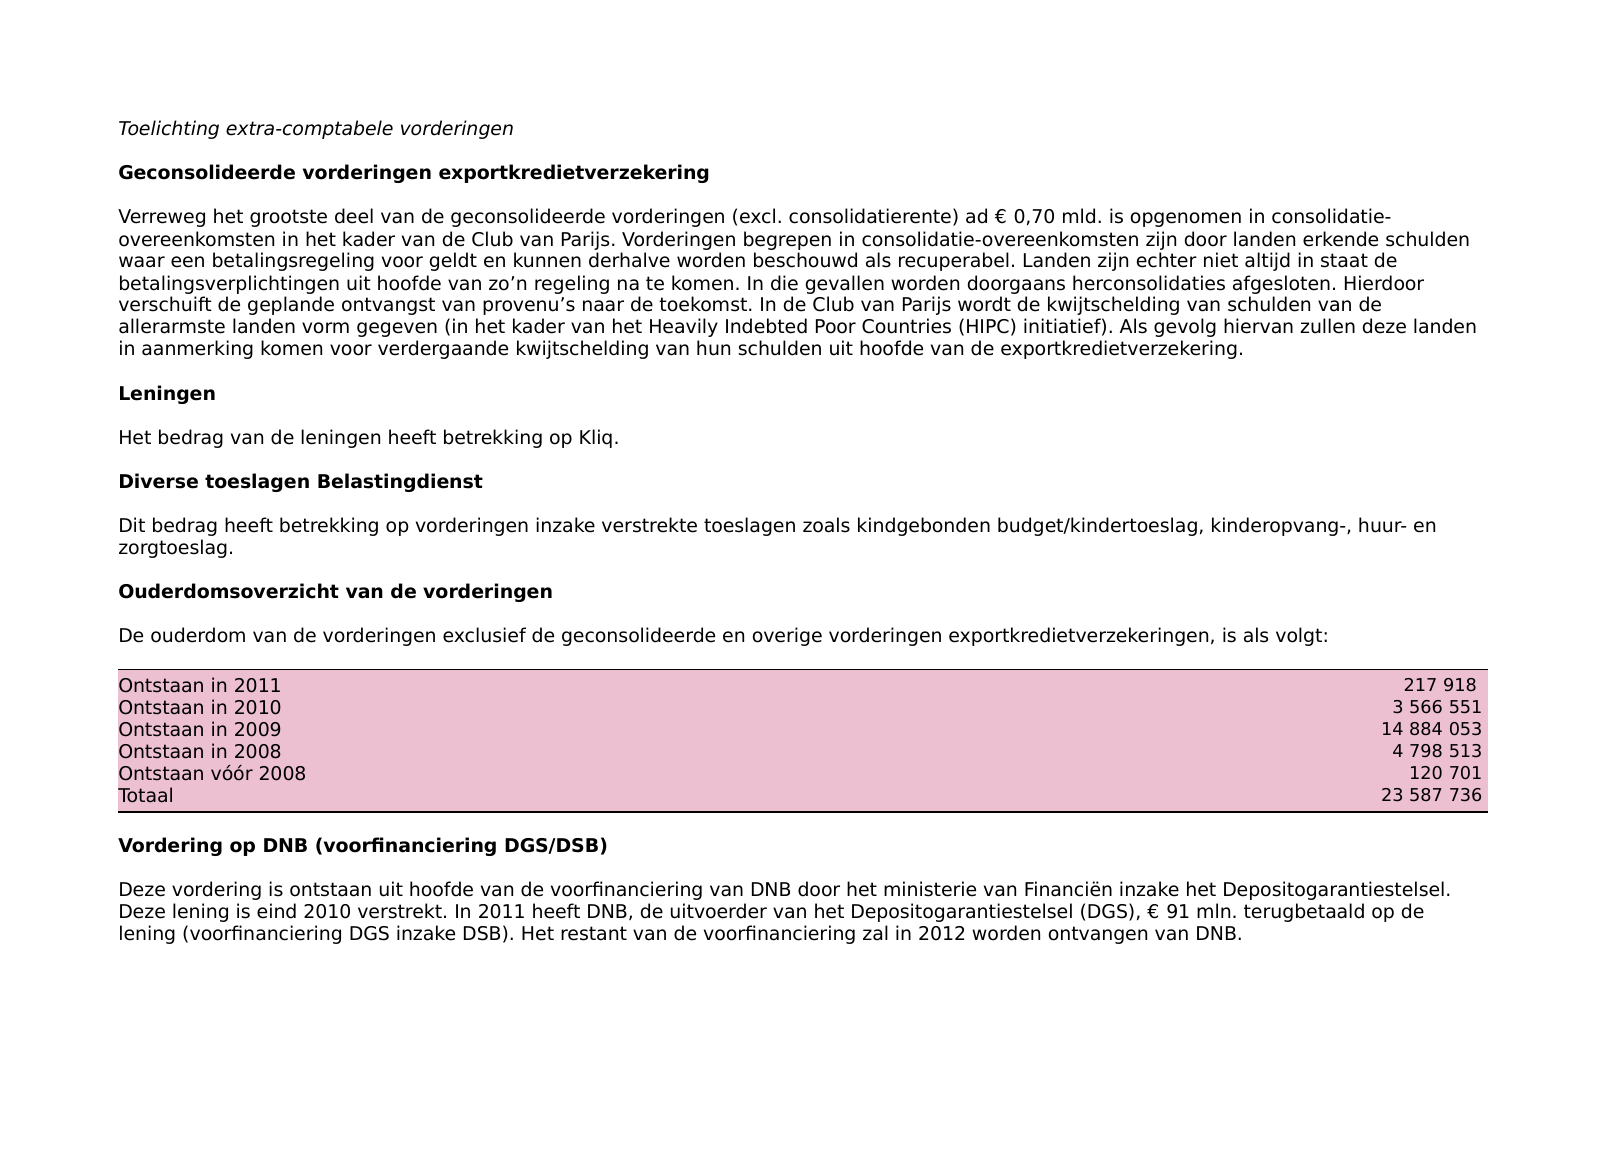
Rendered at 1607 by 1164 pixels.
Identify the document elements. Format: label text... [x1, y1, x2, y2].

table_cell Totaal [118, 785, 1244, 811]
table_cell 14 884 053 [1245, 719, 1488, 741]
table_cell Ontstaan in 2008 [118, 741, 1244, 763]
table_cell Ontstaan in 2009 [118, 719, 1244, 741]
subtitle Vordering op DNB (voorfinanciering DGS/DSB) [118, 835, 1488, 857]
text Dit bedrag heeft betrekking op vorderingen inzake verstrekte toeslagen zoals kindgebonden budget/kindertoeslag, kinderopvang-, huur- en zorgtoeslag. [118, 515, 1488, 559]
subtitle Ouderdomsoverzicht van de vorderingen [118, 581, 1488, 603]
text Verreweg het grootste deel van de geconsolideerde vorderingen (excl. consolidatierente) ad € 0,70 mld. is opgenomen in consolidatie-overeenkomsten in het kader van de Club van Parijs. Vorderingen begrepen in consolidatie-overeenkomsten zijn door landen erkende schulden waar een betalingsregeling voor geldt en kunnen derhalve worden beschouwd als recuperabel. Landen zijn echter niet altijd in staat de betalingsverplichtingen uit hoofde van zo’n regeling na te komen. In die gevallen worden doorgaans herconsolidaties afgesloten. Hierdoor verschuift de geplande ontvangst van provenu’s naar de toekomst. In de Club van Parijs wordt de kwijtschelding van schulden van de allerarmste landen vorm gegeven (in het kader van het Heavily Indebted Poor Countries (HIPC) initiatief). Als gevolg hiervan zullen deze landen in aanmerking komen voor verdergaande kwijtschelding van hun schulden uit hoofde van de exportkredietverzekering. [118, 206, 1488, 360]
table_header 217 918 [1245, 670, 1488, 697]
subtitle Diverse toeslagen Belastingdienst [118, 471, 1488, 493]
subtitle Geconsolideerde vorderingen exportkredietverzekering [118, 162, 1488, 184]
table_cell 4 798 513 [1245, 741, 1488, 763]
text Deze vordering is ontstaan uit hoofde van de voorfinanciering van DNB door het ministerie van Financiën inzake het Depositogarantiestelsel. Deze lening is eind 2010 verstrekt. In 2011 heeft DNB, de uitvoerder van het Depositogarantiestelsel (DGS), € 91 mln. terugbetaald op de lening (voorfinanciering DGS inzake DSB). Het restant van de voorfinanciering zal in 2012 worden ontvangen van DNB. [118, 879, 1488, 945]
subtitle Leningen [118, 382, 1488, 404]
text Het bedrag van de leningen heeft betrekking op Kliq. [118, 427, 1488, 449]
table_cell 120 701 [1245, 763, 1488, 785]
table_cell 23 587 736 [1245, 785, 1488, 811]
table_cell Ontstaan vóór 2008 [118, 763, 1244, 785]
table_cell Ontstaan in 2010 [118, 697, 1244, 719]
table_cell 3 566 551 [1245, 697, 1488, 719]
subtitle Toelichting extra-comptabele vorderingen [118, 118, 1488, 140]
table_header Ontstaan in 2011 [118, 670, 1244, 697]
text De ouderdom van de vorderingen exclusief de geconsolideerde en overige vorderingen exportkredietverzekeringen, is als volgt: [118, 625, 1488, 647]
